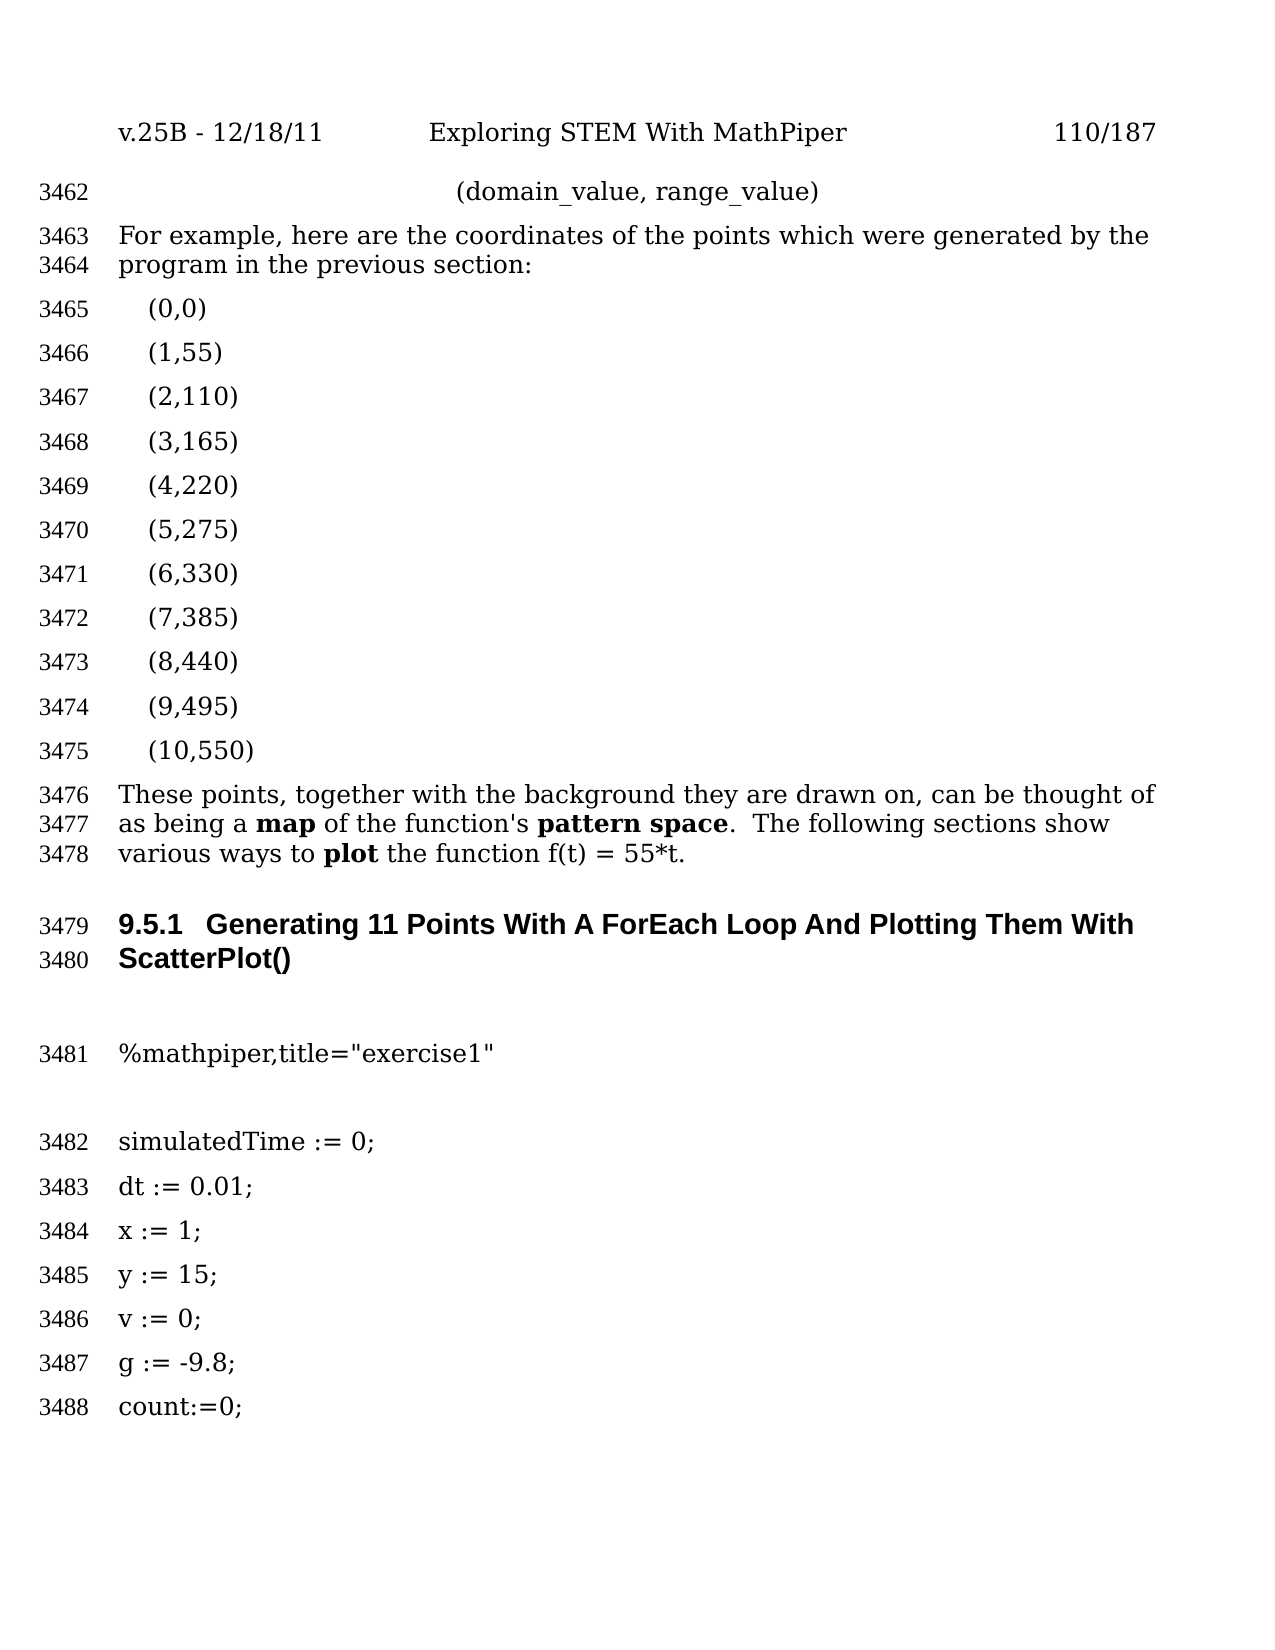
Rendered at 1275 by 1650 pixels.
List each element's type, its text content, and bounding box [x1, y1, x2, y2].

text For example, here are the coordinates of the points which were generated by the program in the previous section: [118, 221, 1157, 279]
text (10,550) [148, 736, 1157, 765]
text %mathpiper,title="exercise1" [118, 1039, 1157, 1068]
text These points, together with the background they are drawn on, can be thought of as being a map of the function's pattern space. The following sections show various ways to plot the function f(t) = 55*t. [118, 780, 1157, 868]
text simulatedTime := 0; [118, 1128, 1157, 1157]
subtitle Generating 11 Points With A ForEach Loop And Plotting Them With ScatterPlot() [118, 907, 1157, 974]
text (7,385) [148, 603, 1157, 633]
text (3,165) [148, 427, 1157, 456]
text (2,110) [148, 383, 1157, 412]
text (6,330) [148, 559, 1157, 588]
text count:=0; [118, 1393, 1157, 1422]
text (8,440) [148, 648, 1157, 677]
text g := -9.8; [118, 1348, 1157, 1378]
text dt := 0.01; [118, 1172, 1157, 1201]
text (4,220) [148, 471, 1157, 500]
text (5,275) [148, 515, 1157, 544]
text v := 0; [118, 1304, 1157, 1333]
text (domain_value, range_value) [118, 177, 1157, 206]
text (0,0) [148, 294, 1157, 323]
text (1,55) [148, 338, 1157, 368]
text y := 15; [118, 1260, 1157, 1289]
text x := 1; [118, 1216, 1157, 1245]
text (9,495) [148, 692, 1157, 721]
